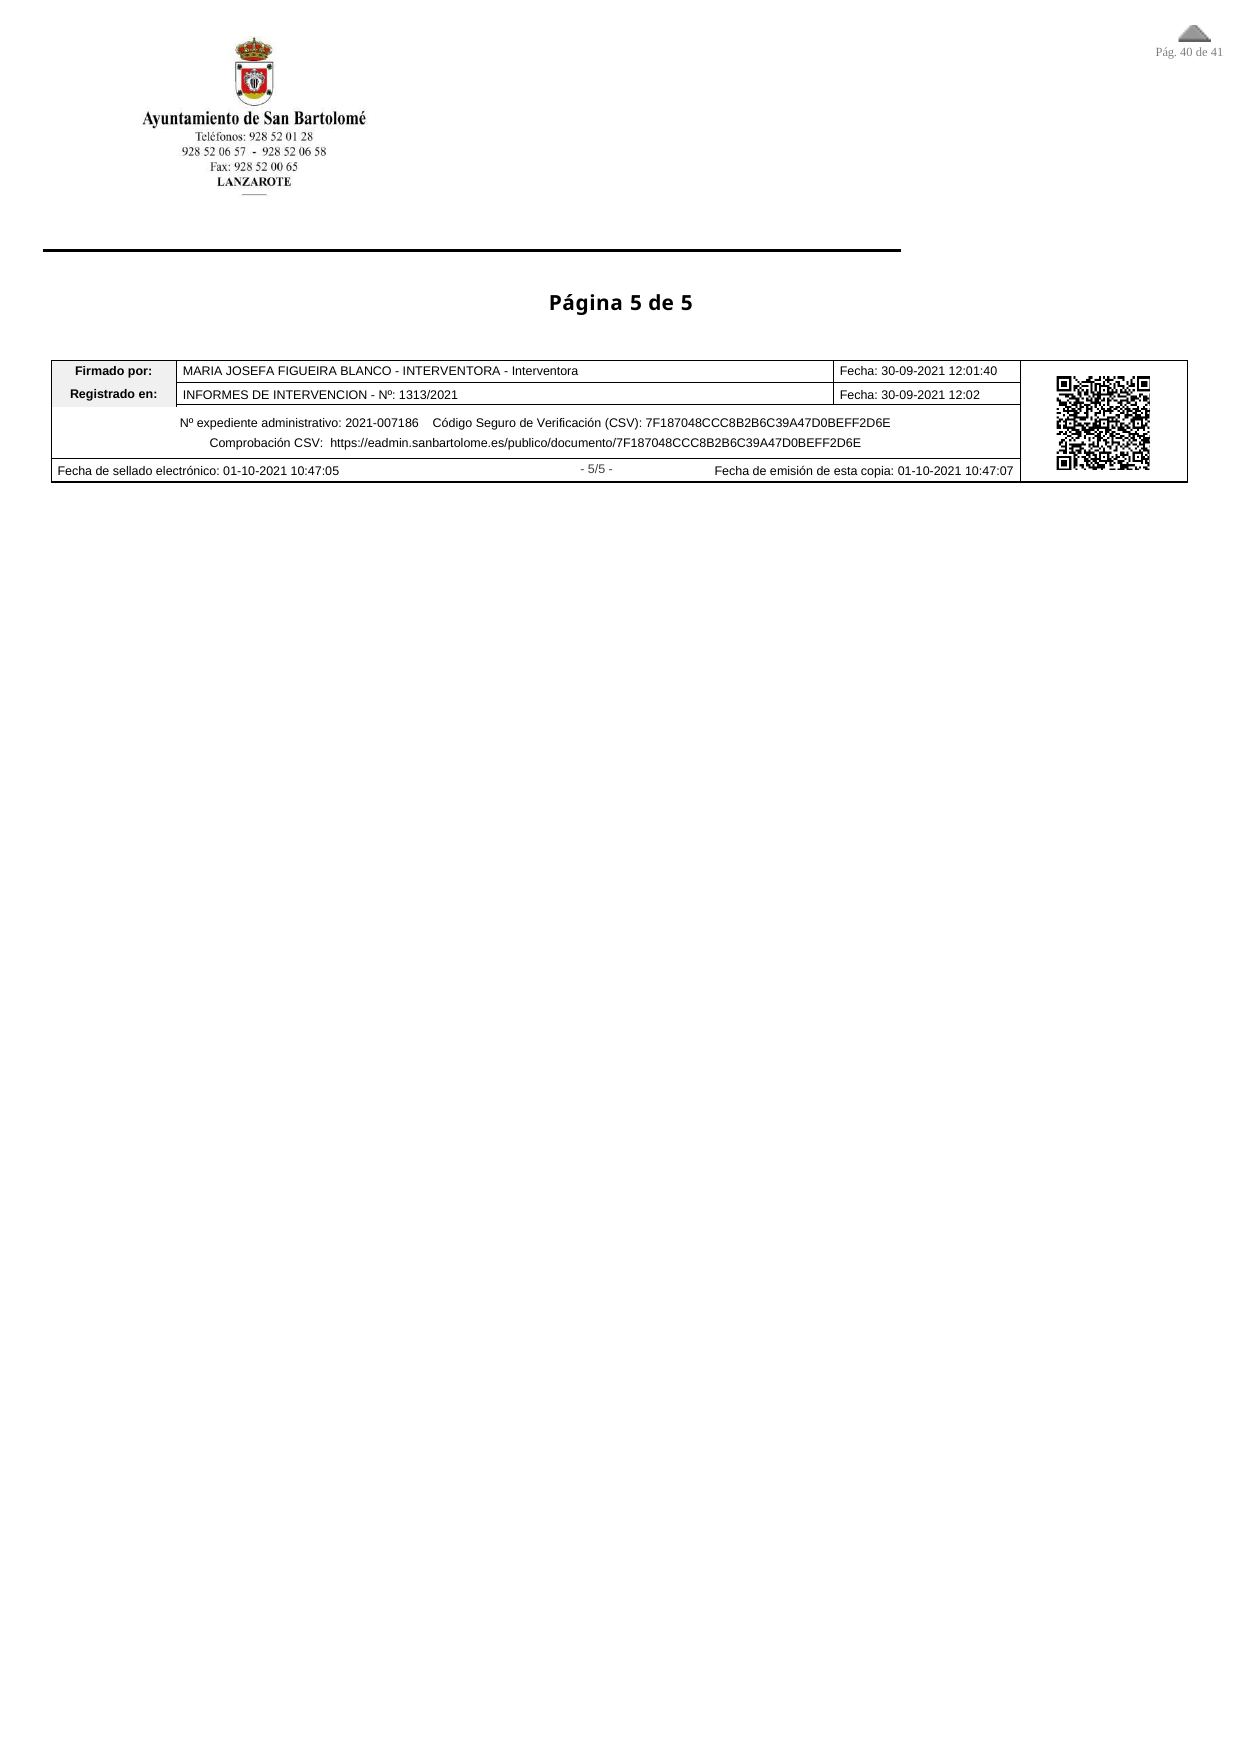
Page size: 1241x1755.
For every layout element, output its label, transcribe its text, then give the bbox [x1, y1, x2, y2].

table_cell Registrado en: [52, 385, 176, 404]
table_header [1021, 361, 1187, 481]
picture [1177, 25, 1211, 42]
table_cell Fecha: 30-09-2021 12:02 [834, 383, 1020, 404]
text Página 5 de 5 [236, 288, 1005, 316]
table_header Fecha: 30-09-2021 12:01:40 [834, 361, 1020, 382]
table_header MARIA JOSEFA FIGUEIRA BLANCO - INTERVENTORA - Interventora [177, 361, 833, 382]
table_header Firmado por: [52, 361, 176, 382]
table_cell INFORMES DE INTERVENCION - Nº: 1313/2021 [177, 383, 833, 404]
table_cell Nº expediente administrativo: 2021-007186 Código Seguro de Verificación (CSV): 7F187048CCC8B2B6C39A47D0BEFF2D6E Comprobación CSV: https://eadmin.sanbartolome.es/publico/documento/7F187048CCC8B2B6C39A47D0BEFF2D6E [52, 405, 1020, 458]
picture [140, 36, 369, 197]
picture [1056, 376, 1150, 470]
table_cell Fecha de sellado electrónico: 01-10-2021 10:47:05 - 5/5 - Fecha de emisión de esta copia: 01-10-2021 10:47:07 [52, 459, 1020, 481]
